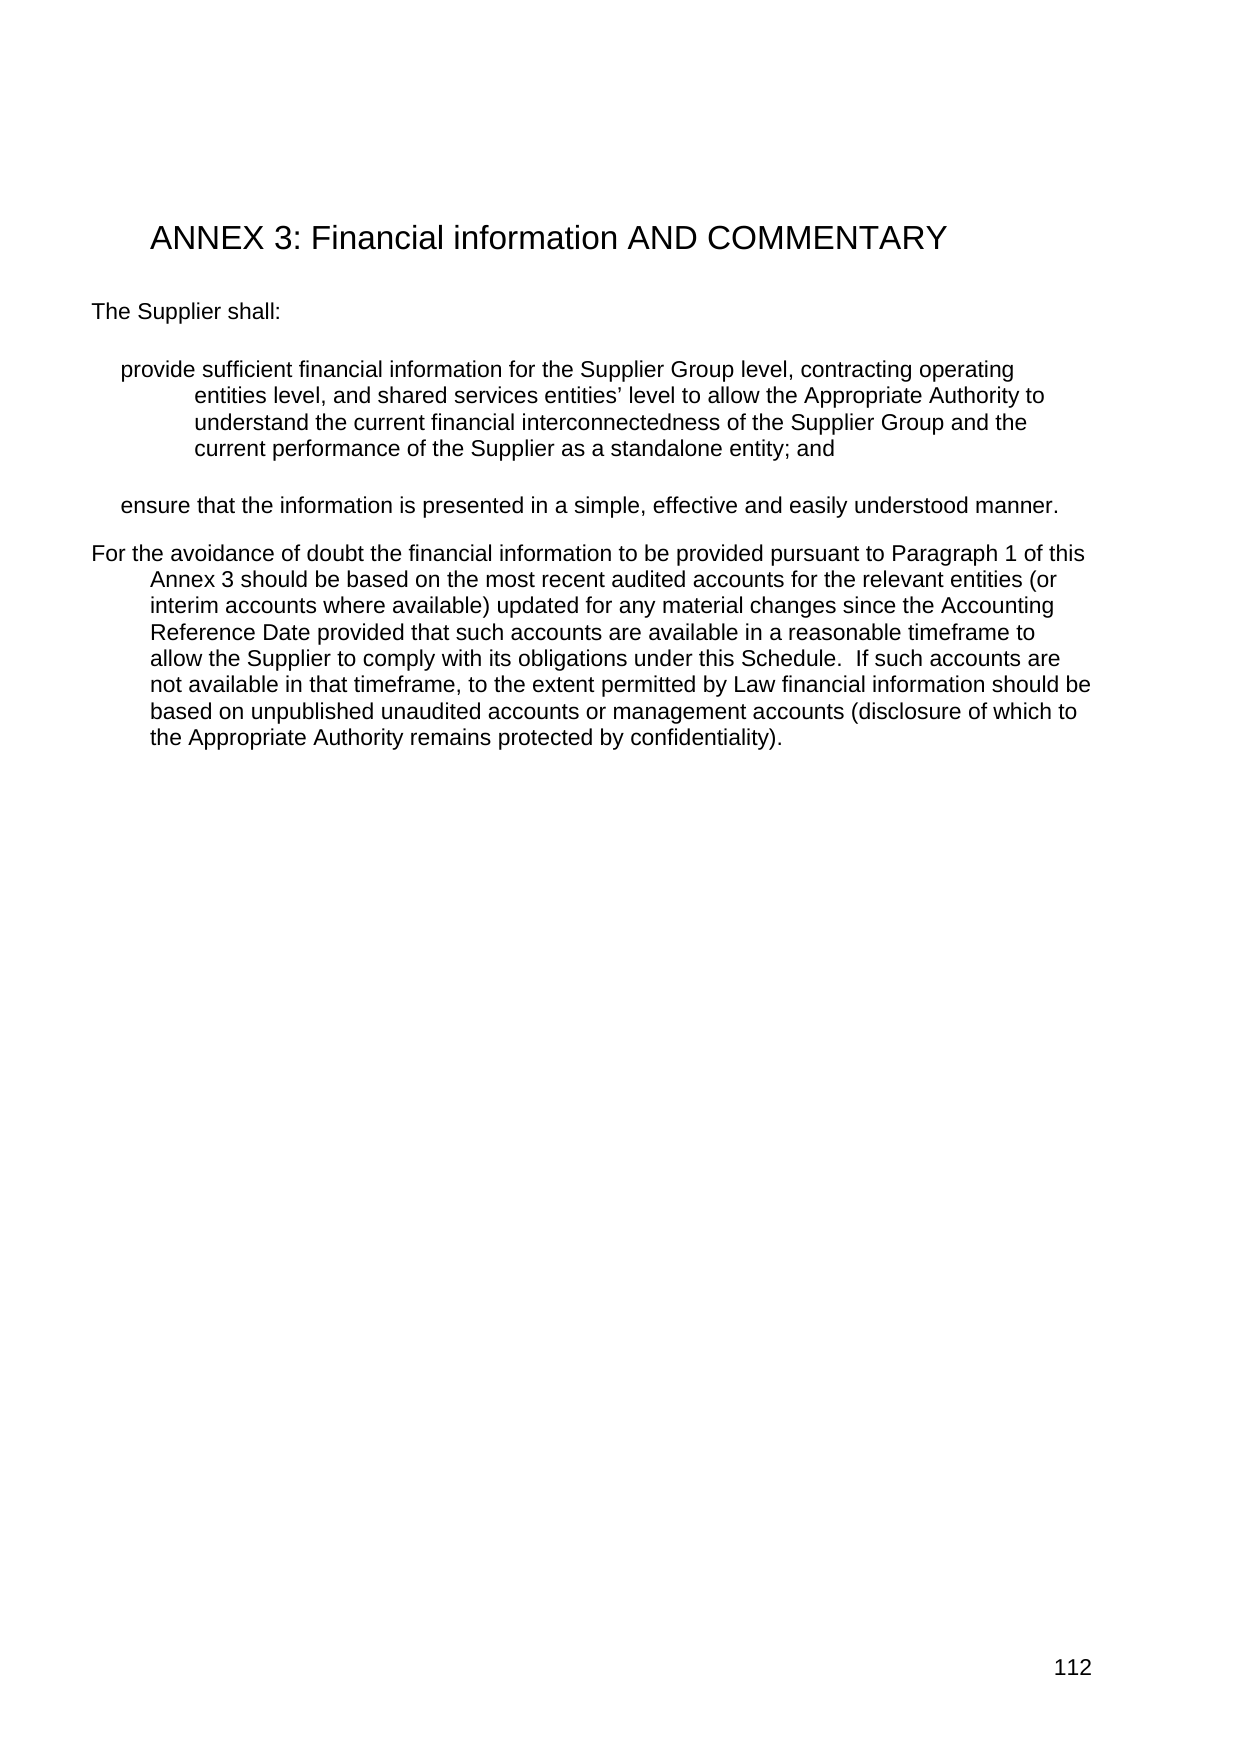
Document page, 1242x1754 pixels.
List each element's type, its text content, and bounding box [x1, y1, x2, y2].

subtitle ensure that the information is presented in a simple, effective and easily understood manner. [120, 492, 1092, 519]
subtitle ANNEX 3: Financial information AND COMMENTARY [150, 218, 1092, 256]
subtitle The Supplier shall: [91, 298, 1092, 324]
subtitle provide sufficient financial information for the Supplier Group level, contracting operating entities level, and shared services entities’ level to allow the Appropriate Authority to understand the current financial interconnectedness of the Supplier Group and the current performance of the Supplier as a standalone entity; and [120, 356, 1092, 461]
subtitle For the avoidance of doubt the financial information to be provided pursuant to Paragraph 1 of this Annex 3 should be based on the most recent audited accounts for the relevant entities (or interim accounts where available) updated for any material changes since the Accounting Reference Date provided that such accounts are available in a reasonable timeframe to allow the Supplier to comply with its obligations under this Schedule. If such accounts are not available in that timeframe, to the extent permitted by Law financial information should be based on unpublished unaudited accounts or management accounts (disclosure of which to the Appropriate Authority remains protected by confidentiality). [91, 539, 1092, 750]
